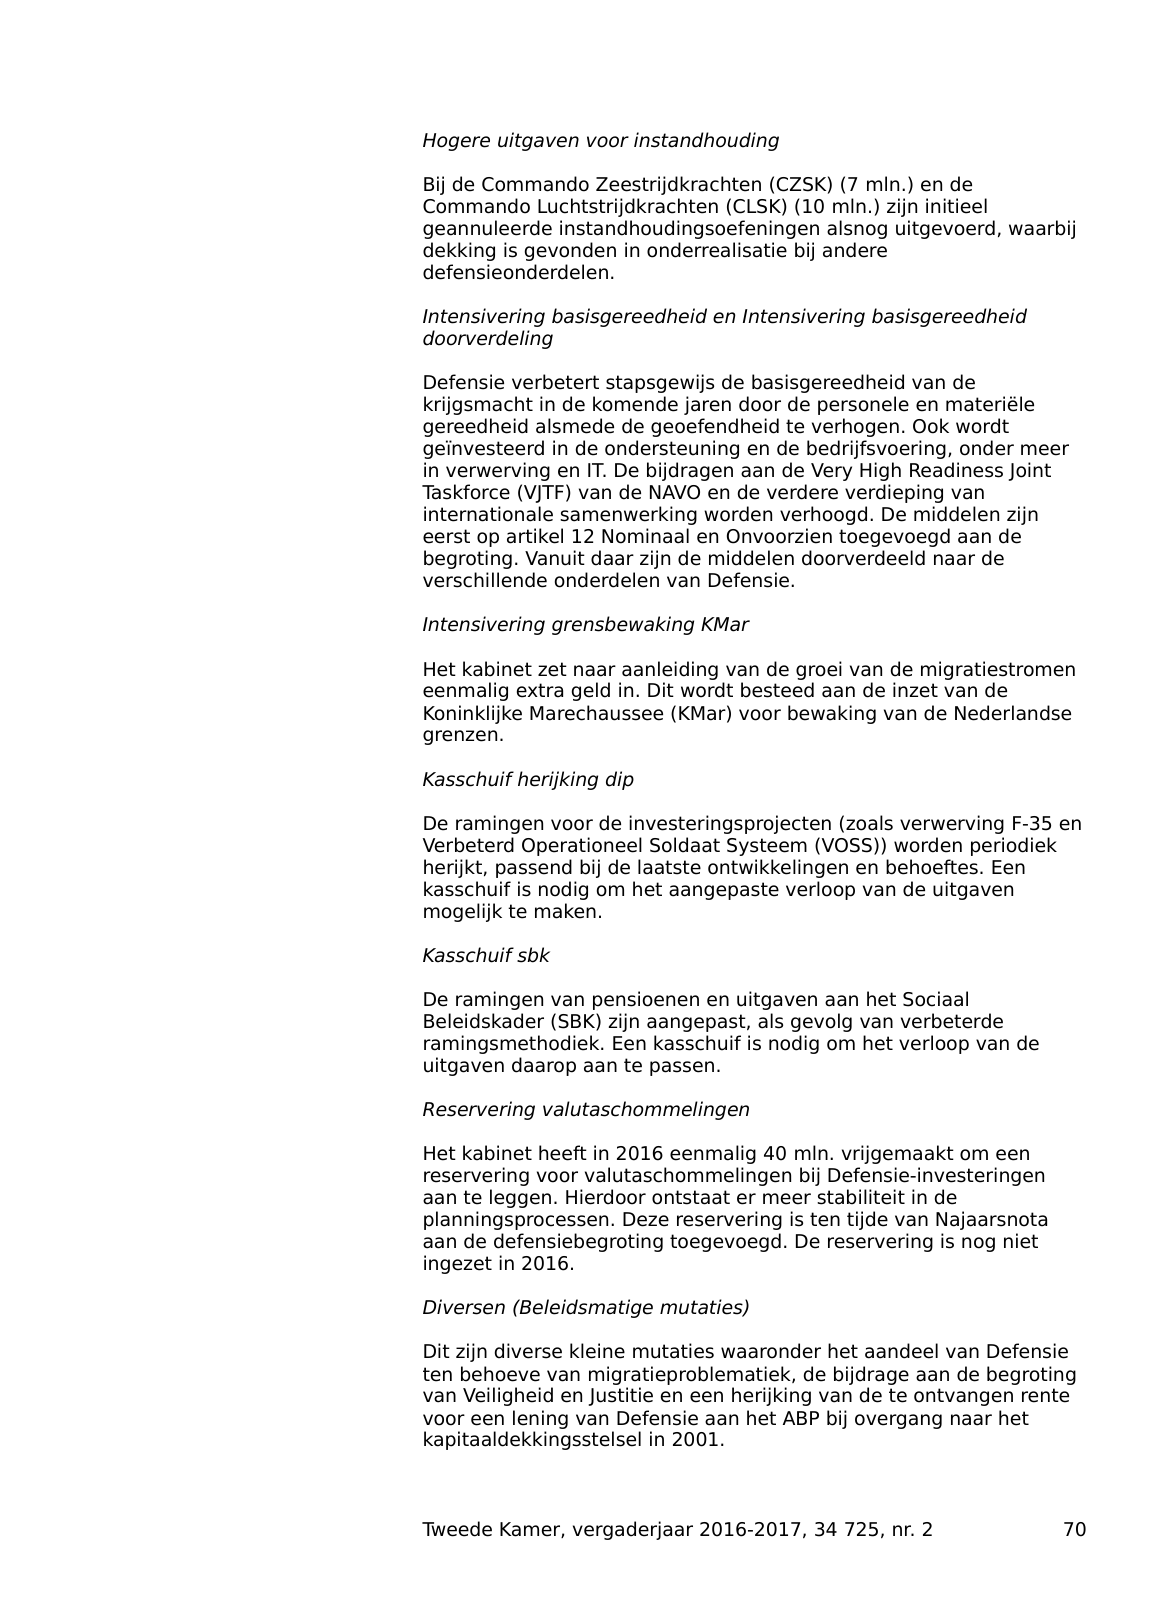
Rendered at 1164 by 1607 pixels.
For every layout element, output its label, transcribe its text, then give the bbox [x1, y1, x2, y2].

text Het kabinet zet naar aanleiding van de groei van de migratiestromen eenmalig extra geld in. Dit wordt besteed aan de inzet van de Koninklijke Marechaussee (KMar) voor bewaking van de Nederlandse grenzen. [422, 658, 1087, 746]
subtitle Kasschuif herijking dip [422, 768, 1087, 791]
subtitle Hogere uitgaven voor instandhouding [422, 130, 1087, 152]
subtitle Reservering valutaschommelingen [422, 1099, 1087, 1121]
subtitle Intensivering basisgereedheid en Intensivering basisgereedheid doorverdeling [422, 306, 1087, 350]
subtitle Diversen (Beleidsmatige mutaties) [422, 1297, 1087, 1319]
subtitle Kasschuif sbk [422, 945, 1087, 967]
text Bij de Commando Zeestrijdkrachten (CZSK) (7 mln.) en de Commando Luchtstrijdkrachten (CLSK) (10 mln.) zijn initieel geannuleerde instandhoudingsoefeningen alsnog uitgevoerd, waarbij dekking is gevonden in onderrealisatie bij andere defensieonderdelen. [422, 174, 1087, 284]
text De ramingen voor de investeringsprojecten (zoals verwerving F-35 en Verbeterd Operationeel Soldaat Systeem (VOSS)) worden periodiek herijkt, passend bij de laatste ontwikkelingen en behoeftes. Een kasschuif is nodig om het aangepaste verloop van de uitgaven mogelijk te maken. [422, 813, 1087, 923]
text Defensie verbetert stapsgewijs de basisgereedheid van de krijgsmacht in de komende jaren door de personele en materiële gereedheid alsmede de geoefendheid te verhogen. Ook wordt geïnvesteerd in de ondersteuning en de bedrijfsvoering, onder meer in verwerving en IT. De bijdragen aan de Very High Readiness Joint Taskforce (VJTF) van de NAVO en de verdere verdieping van internationale samenwerking worden verhoogd. De middelen zijn eerst op artikel 12 Nominaal en Onvoorzien toegevoegd aan de begroting. Vanuit daar zijn de middelen doorverdeeld naar de verschillende onderdelen van Defensie. [422, 372, 1087, 592]
subtitle Intensivering grensbewaking KMar [422, 614, 1087, 636]
text Het kabinet heeft in 2016 eenmalig 40 mln. vrijgemaakt om een reservering voor valutaschommelingen bij Defensie-investeringen aan te leggen. Hierdoor ontstaat er meer stabiliteit in de planningsprocessen. Deze reservering is ten tijde van Najaarsnota aan de defensiebegroting toegevoegd. De reservering is nog niet ingezet in 2016. [422, 1143, 1087, 1275]
text De ramingen van pensioenen en uitgaven aan het Sociaal Beleidskader (SBK) zijn aangepast, als gevolg van verbeterde ramingsmethodiek. Een kasschuif is nodig om het verloop van de uitgaven daarop aan te passen. [422, 989, 1087, 1077]
text Dit zijn diverse kleine mutaties waaronder het aandeel van Defensie ten behoeve van migratieproblematiek, de bijdrage aan de begroting van Veiligheid en Justitie en een herijking van de te ontvangen rente voor een lening van Defensie aan het ABP bij overgang naar het kapitaaldekkingsstelsel in 2001. [422, 1341, 1087, 1451]
